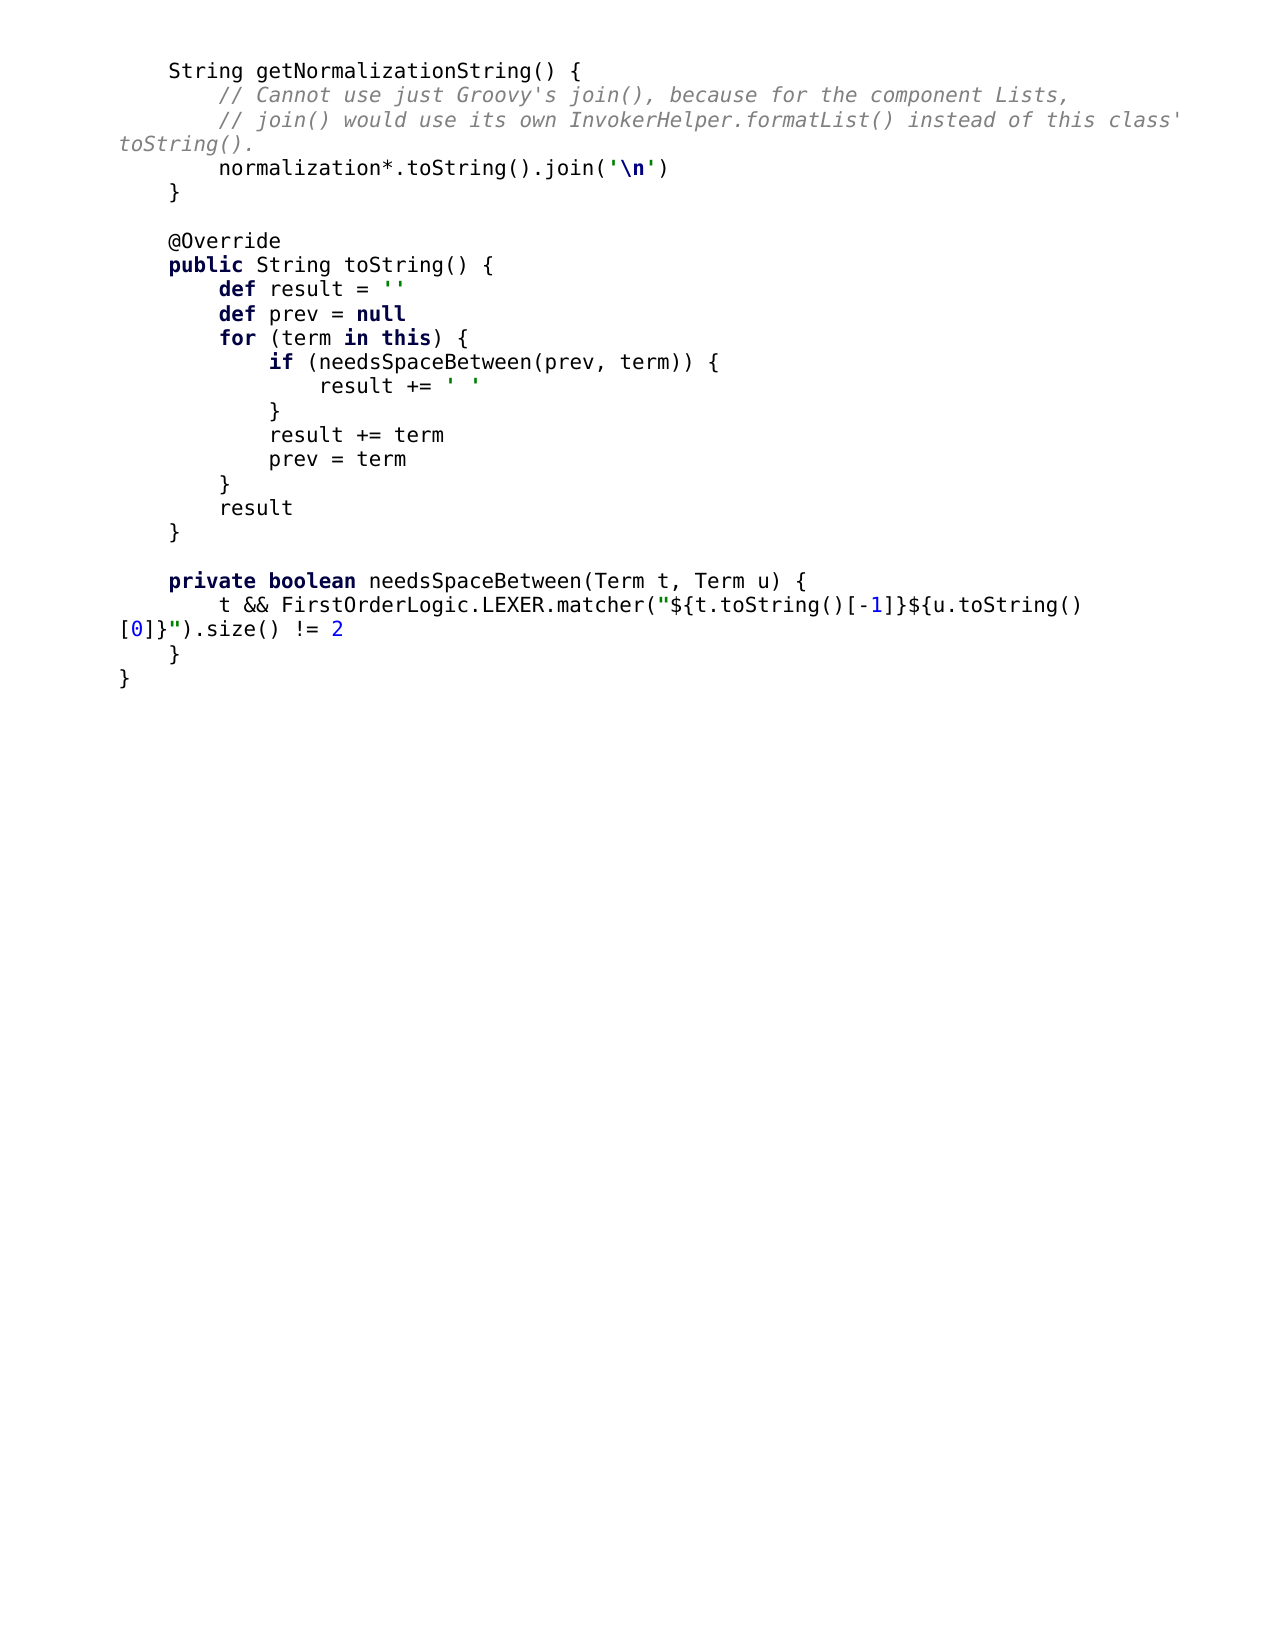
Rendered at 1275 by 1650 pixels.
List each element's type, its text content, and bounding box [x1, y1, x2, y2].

text private boolean needsSpaceBetween(Term t, Term u) { [118, 569, 1216, 593]
text for (term in this) { [118, 326, 1216, 350]
text result [118, 496, 1216, 520]
text // Cannot use just Groovy's join(), because for the component Lists, [118, 83, 1216, 108]
text } [118, 399, 1216, 423]
text } [118, 520, 1216, 544]
text // join() would use its own InvokerHelper.formatList() instead of this class' toString(). [118, 108, 1216, 156]
text def prev = null [118, 302, 1216, 326]
text @Override [118, 229, 1216, 253]
text normalization*.toString().join('\n') [118, 156, 1216, 180]
text prev = term [118, 447, 1216, 472]
text String getNormalizationString() { [118, 59, 1216, 83]
text } [118, 666, 1216, 690]
text if (needsSpaceBetween(prev, term)) { [118, 350, 1216, 374]
text t && FirstOrderLogic.LEXER.matcher("${t.toString()[-1]}${u.toString()[0]}").size() != 2 [118, 593, 1216, 642]
text } [118, 642, 1216, 666]
text result += ' ' [118, 374, 1216, 399]
text def result = '' [118, 277, 1216, 302]
text result += term [118, 423, 1216, 447]
text } [118, 180, 1216, 205]
text public String toString() { [118, 253, 1216, 277]
text } [118, 472, 1216, 496]
